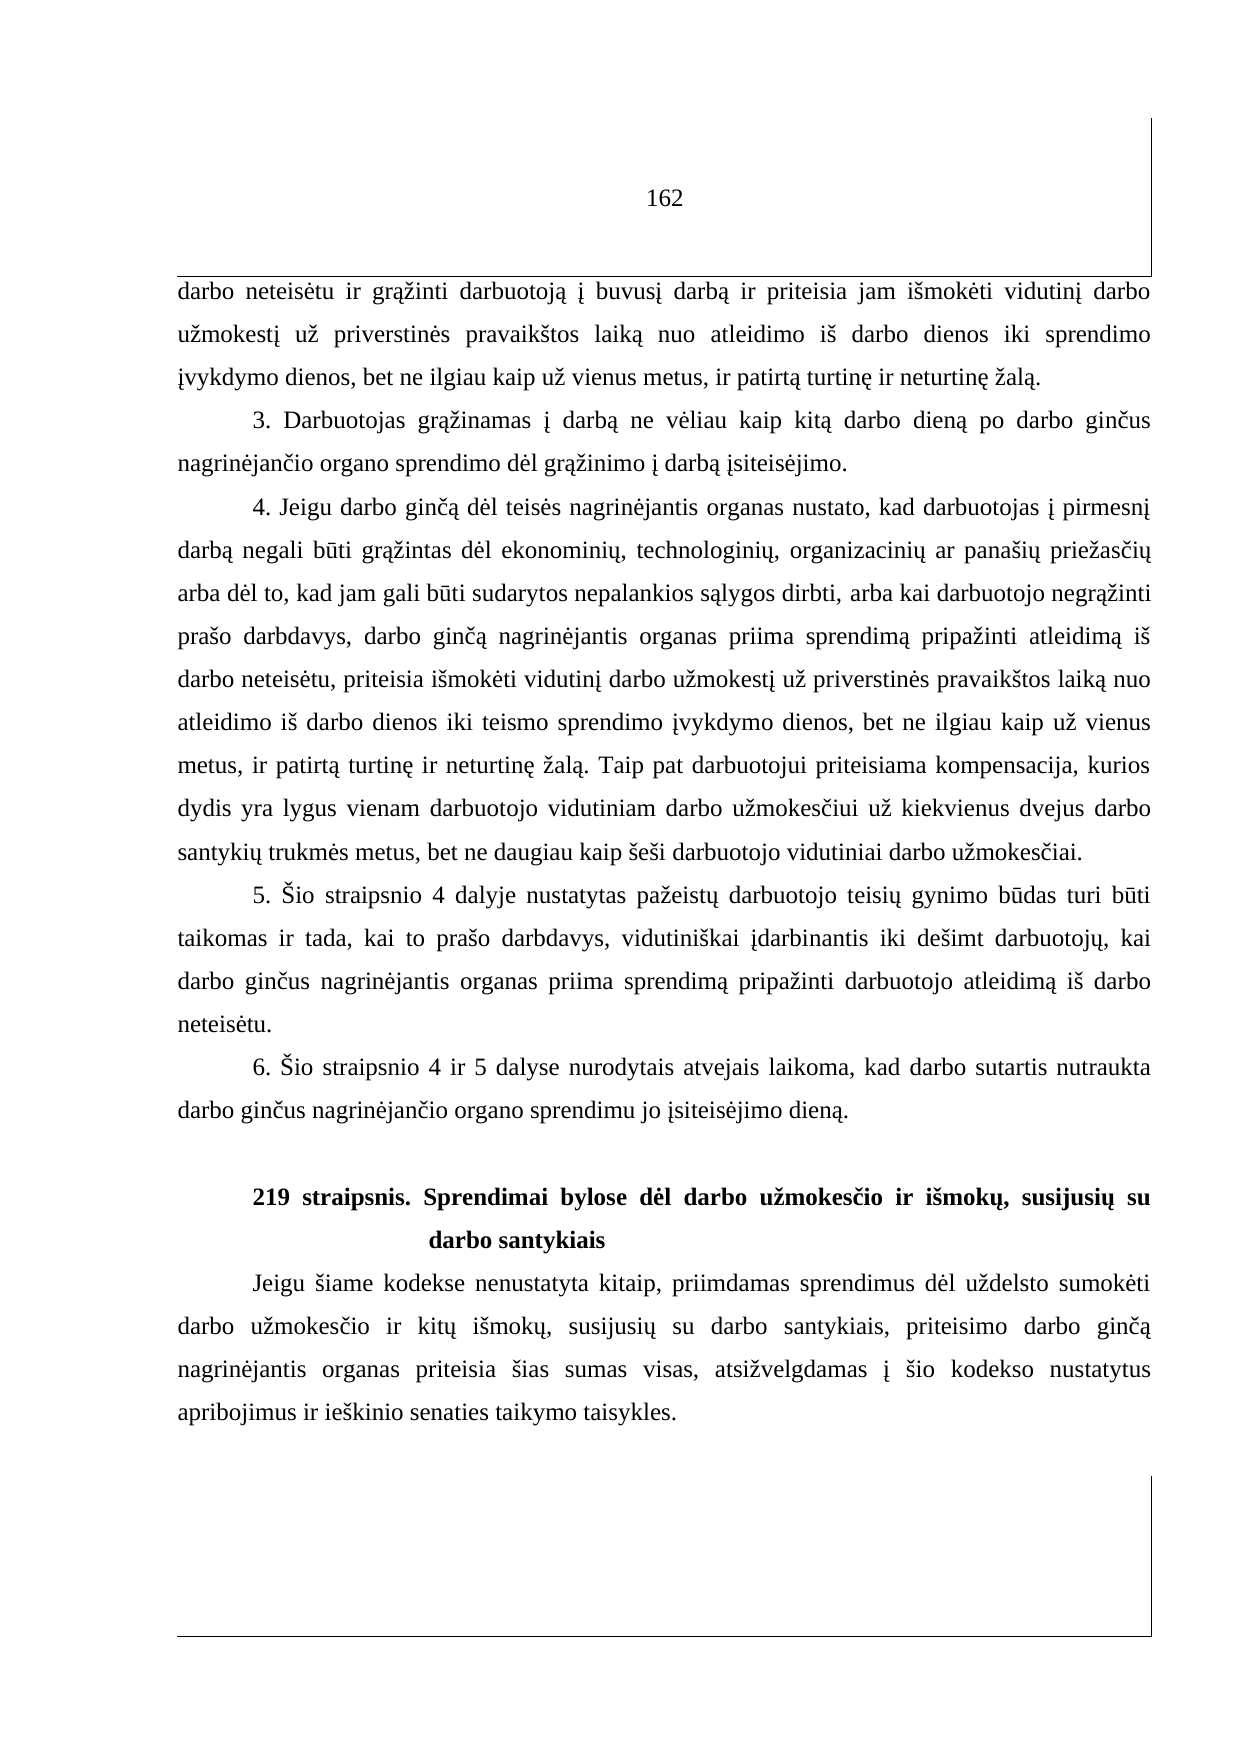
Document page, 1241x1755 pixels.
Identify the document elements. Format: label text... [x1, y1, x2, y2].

text 3. Darbuotojas grąžinamas į darbą ne vėliau kaip kitą darbo dieną po darbo ginčus nagrinėjančio organo sprendimo dėl grąžinimo į darbą įsiteisėjimo. [177, 405, 1152, 477]
text 4. Jeigu darbo ginčą dėl teisės nagrinėjantis organas nustato, kad darbuotojas į pirmesnį darbą negali būti grąžintas dėl ekonominių, technologinių, organizacinių ar panašių priežasčių arba dėl to, kad jam gali būti sudarytos nepalankios sąlygos dirbti, arba kai darbuotojo negrąžinti prašo darbdavys, darbo ginčą nagrinėjantis organas priima sprendimą pripažinti atleidimą iš darbo neteisėtu, priteisia išmokėti vidutinį darbo užmokestį už priverstinės pravaikštos laiką nuo atleidimo iš darbo dienos iki teismo sprendimo įvykdymo dienos, bet ne ilgiau kaip už vienus metus, ir patirtą turtinę ir neturtinę žalą. Taip pat darbuotojui priteisiama kompensacija, kurios dydis yra lygus vienam darbuotojo vidutiniam darbo užmokesčiui už kiekvienus dvejus darbo santykių trukmės metus, bet ne daugiau kaip šeši darbuotojo vidutiniai darbo užmokesčiai. [177, 492, 1152, 865]
text Jeigu šiame kodekse nenustatyta kitaip, priimdamas sprendimus dėl uždelsto sumokėti darbo užmokesčio ir kitų išmokų, susijusių su darbo santykiais, priteisimo darbo ginčą nagrinėjantis organas priteisia šias sumas visas, atsižvelgdamas į šio kodekso nustatytus apribojimus ir ieškinio senaties taikymo taisykles. [177, 1268, 1152, 1426]
text darbo neteisėtu ir grąžinti darbuotoją į buvusį darbą ir priteisia jam išmokėti vidutinį darbo užmokestį už priverstinės pravaikštos laiką nuo atleidimo iš darbo dienos iki sprendimo įvykdymo dienos, bet ne ilgiau kaip už vienus metus, ir patirtą turtinę ir neturtinę žalą. [177, 276, 1152, 391]
text 5. Šio straipsnio 4 dalyje nustatytas pažeistų darbuotojo teisių gynimo būdas turi būti taikomas ir tada, kai to prašo darbdavys, vidutiniškai įdarbinantis iki dešimt darbuotojų, kai darbo ginčus nagrinėjantis organas priima sprendimą pripažinti darbuotojo atleidimą iš darbo neteisėtu. [177, 880, 1152, 1038]
subtitle 219 straipsnis. Sprendimai bylose dėl darbo užmokesčio ir išmokų, susijusių su darbo santykiais [252, 1182, 1152, 1253]
text 6. Šio straipsnio 4 ir 5 dalyse nurodytais atvejais laikoma, kad darbo sutartis nutraukta darbo ginčus nagrinėjančio organo sprendimu jo įsiteisėjimo dieną. [177, 1052, 1152, 1124]
